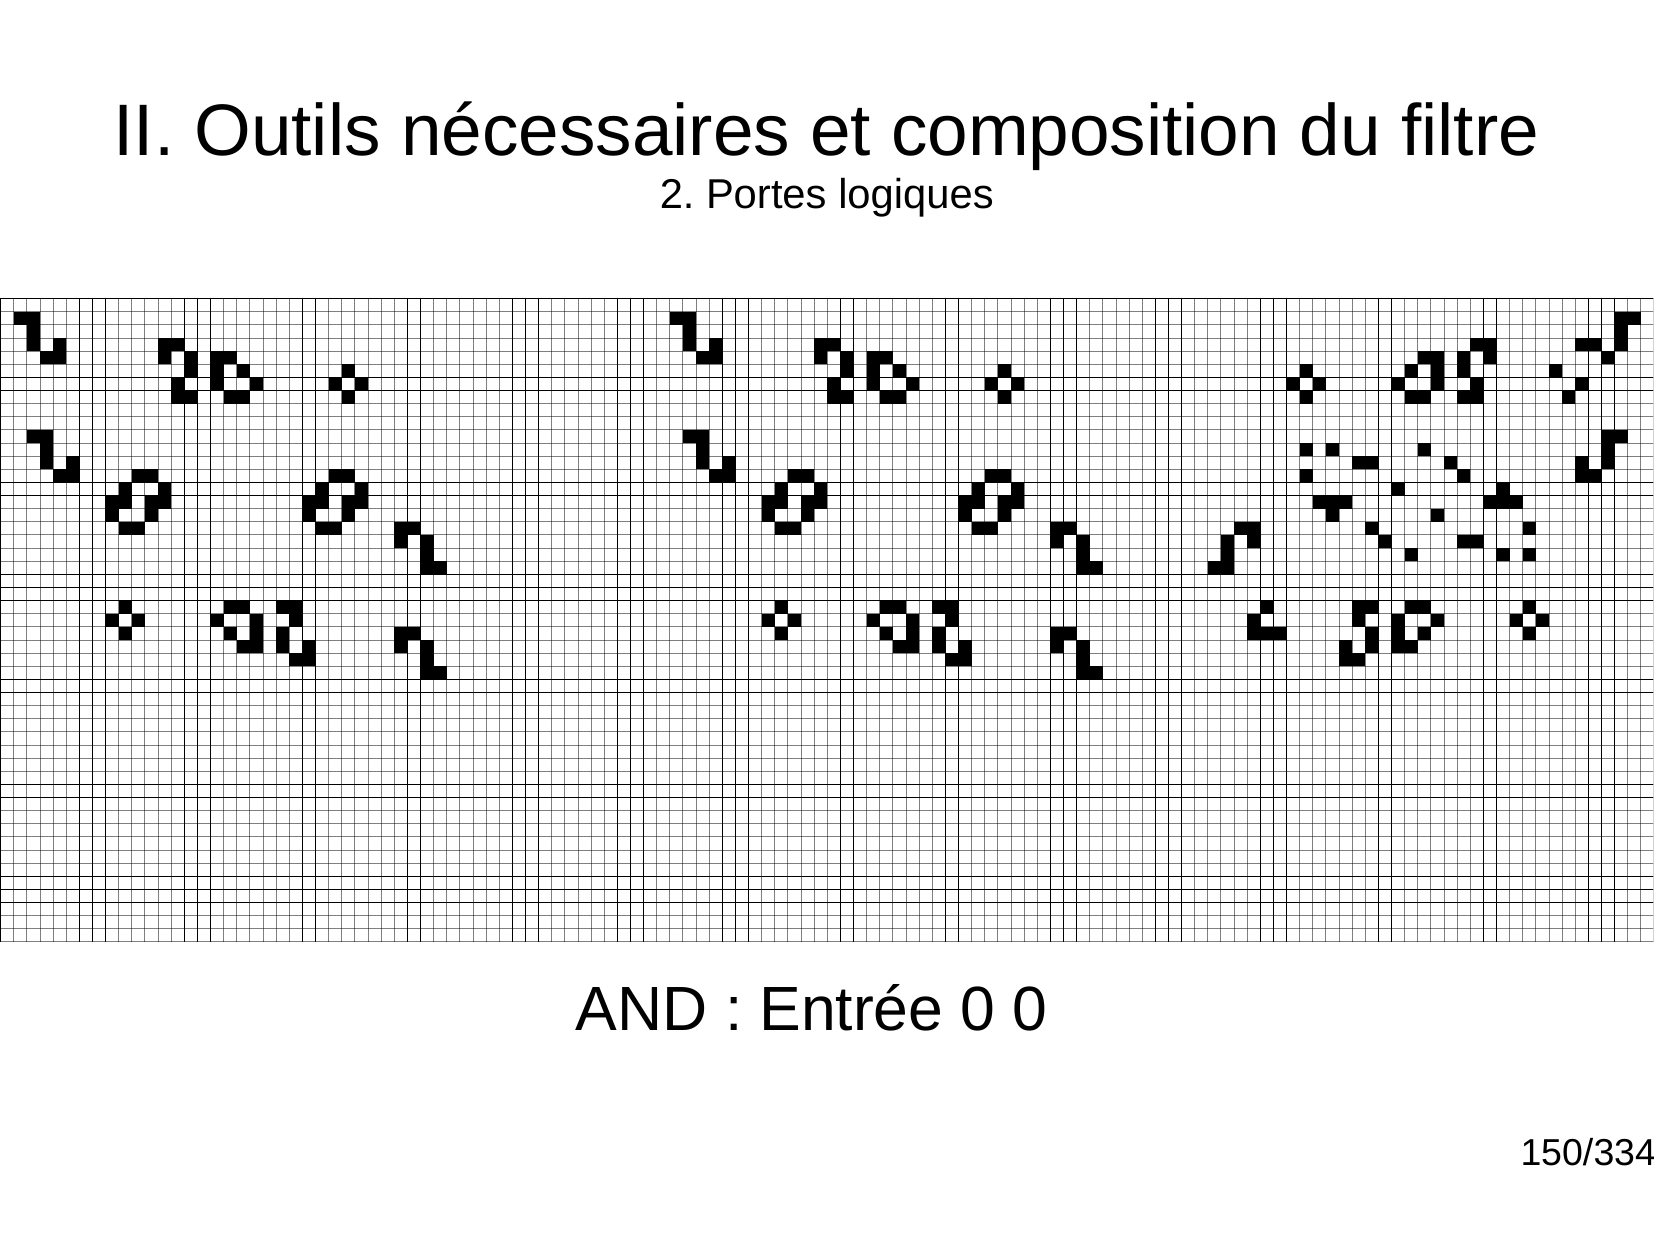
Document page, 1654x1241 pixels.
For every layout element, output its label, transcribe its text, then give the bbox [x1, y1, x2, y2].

text_box <number>/334 [1505, 1124, 1654, 1182]
picture [0, 298, 1654, 942]
title II. Outils nécessaires et composition du filtre 2. Portes logiques [82, 49, 1571, 257]
text_box AND : Entrée 0 0 [561, 966, 1063, 1052]
